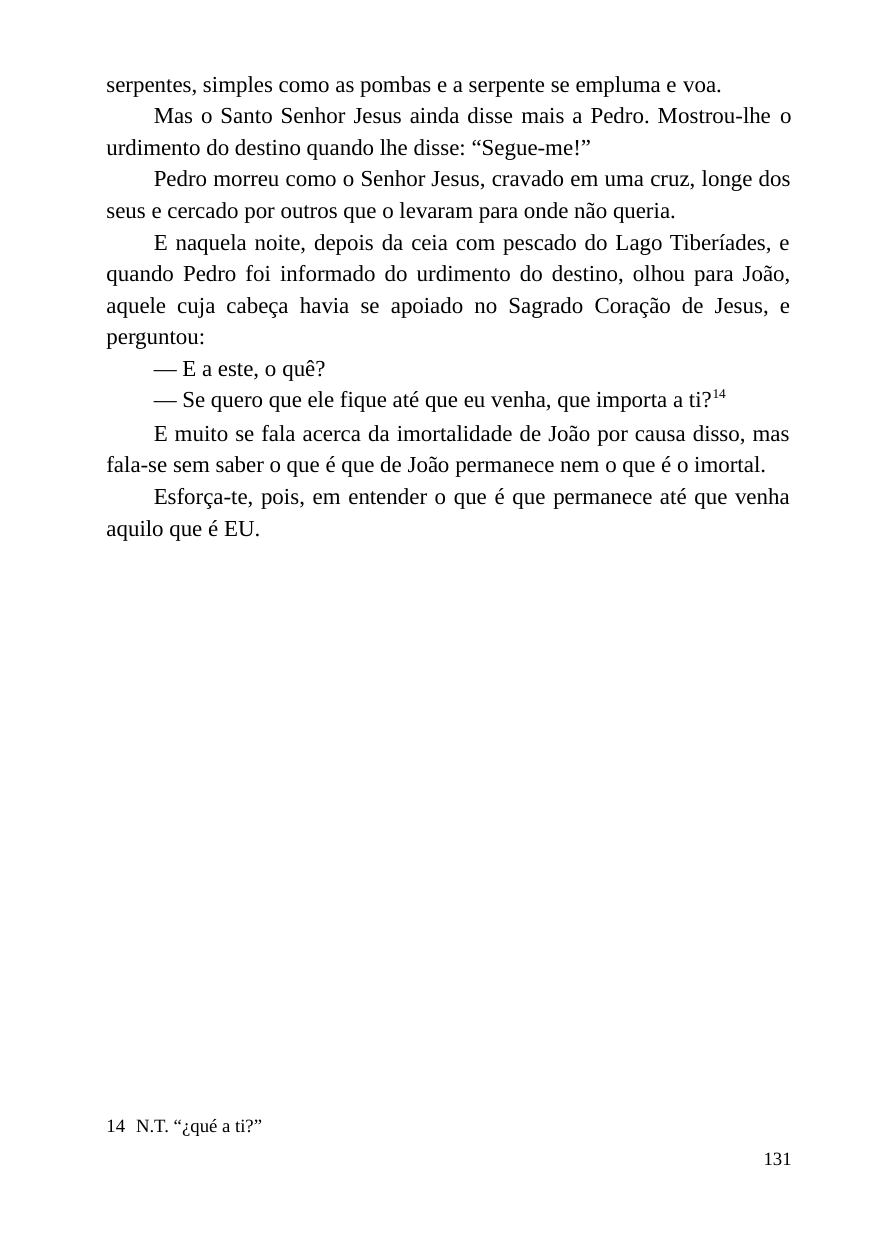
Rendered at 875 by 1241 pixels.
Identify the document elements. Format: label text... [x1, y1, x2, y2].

text Pedro morreu como o Senhor Jesus, cravado em uma cruz, longe dos seus e cercado por outros que o levaram para onde não queria. [106, 166, 791, 223]
text E naquela noite, depois da ceia com pescado do Lago Tiberíades, e quando Pedro foi informado do urdimento do destino, olhou para João, aquele cuja cabeça havia se apoiado no Sagrado Coração de Jesus, e perguntou: [106, 229, 791, 350]
text E muito se fala acerca da imortalidade de João por causa disso, mas fala-se sem saber o que é que de João permanece nem o que é o imortal. [106, 420, 791, 478]
text serpentes, simples como as pombas e a serpente se empluma e voa. [106, 71, 791, 97]
text Esforça-te, pois, em entender o que é que permanece até que venha aquilo que é EU. [106, 483, 791, 541]
text — E a este, o quê? [106, 355, 791, 381]
text N.T. “¿qué a ti?” [106, 1114, 791, 1136]
text Mas o Santo Senhor Jesus ainda disse mais a Pedro. Mostrou-lhe o urdimento do destino quando lhe disse: “Segue-me!” [106, 102, 791, 160]
text — Se quero que ele fique até que eu venha, que importa a ti? [106, 386, 791, 413]
